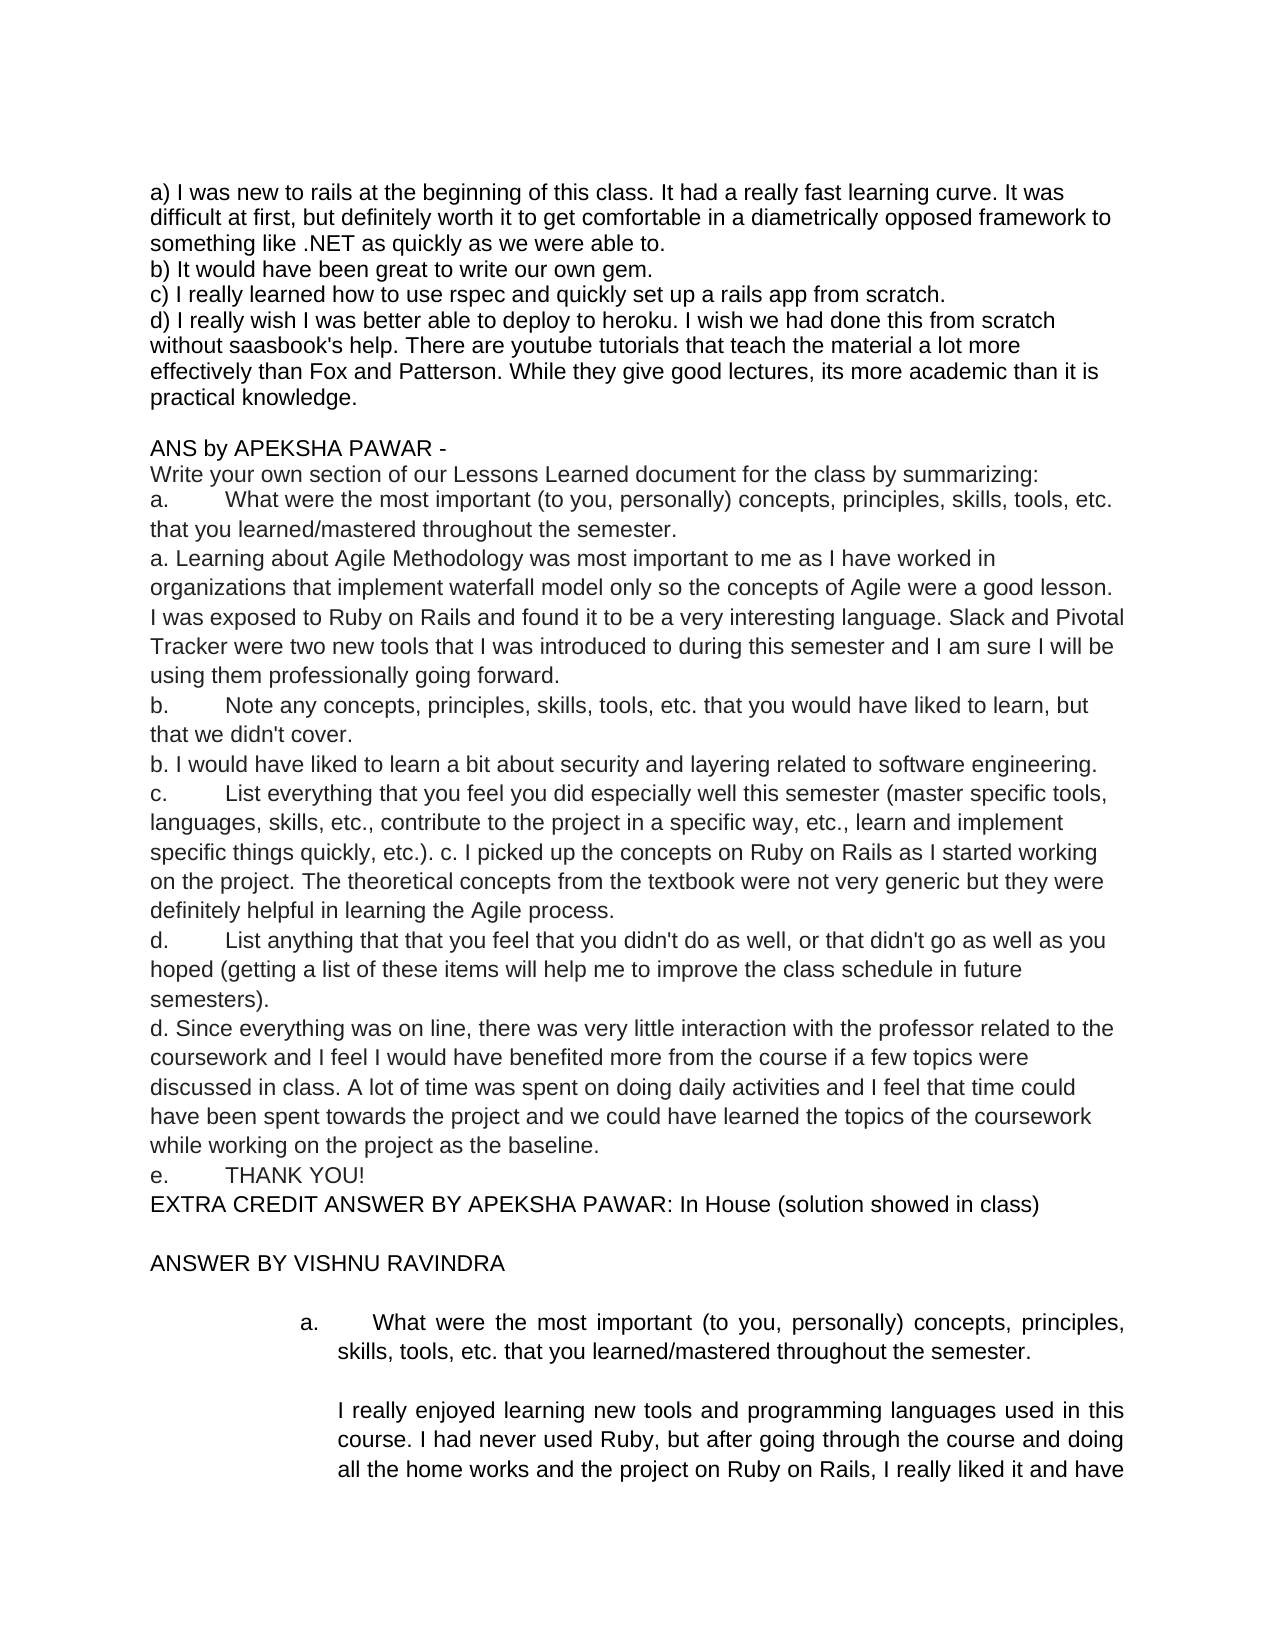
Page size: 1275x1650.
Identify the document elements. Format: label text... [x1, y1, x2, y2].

text b) It would have been great to write our own gem. [150, 256, 1125, 282]
text Write your own section of our Lessons Learned document for the class by summarizing: [150, 461, 1125, 487]
text b. I would have liked to learn a bit about security and layering related to software engineering. [150, 751, 1125, 777]
text c. List everything that you feel you did especially well this semester (master specific tools, languages, skills, etc., contribute to the project in a specific way, etc., learn and implement specific things quickly, etc.). c. I picked up the concepts on Ruby on Rails as I started working on the project. The theoretical concepts from the textbook were not very generic but they were definitely helpful in learning the Agile process. [150, 781, 1125, 924]
text a. What were the most important (to you, personally) concepts, principles, skills, tools, etc. that you learned/mastered throughout the semester. [150, 487, 1125, 542]
text c) I really learned how to use rspec and quickly set up a rails app from scratch. [150, 282, 1125, 308]
text a. Learning about Agile Methodology was most important to me as I have worked in organizations that implement waterfall model only so the concepts of Agile were a good lesson. I was exposed to Ruby on Rails and found it to be a very interesting language. Slack and Pivotal Tracker were two new tools that I was introduced to during this semester and I am sure I will be using them professionally going forward. [150, 546, 1125, 689]
text e. THANK YOU! [150, 1163, 1125, 1188]
text ANS by APEKSHA PAWAR - [150, 436, 1125, 461]
text EXTRA CREDIT ANSWER BY APEKSHA PAWAR: In House (solution showed in class) [150, 1192, 1125, 1247]
text ANSWER BY VISHNU RAVINDRA [150, 1251, 1125, 1276]
text d. Since everything was on line, there was very little interaction with the professor related to the coursework and I feel I would have benefited more from the course if a few topics were discussed in class. A lot of time was spent on doing daily activities and I feel that time could have been spent towards the project and we could have learned the topics of the coursework while working on the project as the baseline. [150, 1016, 1125, 1159]
text a) I was new to rails at the beginning of this class. It had a really fast learning curve. It was difficult at first, but definitely worth it to get comfortable in a diametrically opposed framework to something like .NET as quickly as we were able to. [150, 179, 1125, 256]
text b. Note any concepts, principles, skills, tools, etc. that you would have liked to learn, but that we didn't cover. [150, 693, 1125, 748]
text d. List anything that that you feel that you didn't do as well, or that didn't go as well as you hoped (getting a list of these items will help me to improve the class schedule in future semesters). [150, 928, 1125, 1012]
text I really enjoyed learning new tools and programming languages used in this course. I had never used Ruby, but after going through the course and doing all the home works and the project on Ruby on Rails, I really liked it and have [337, 1398, 1125, 1482]
text d) I really wish I was better able to deploy to heroku. I wish we had done this from scratch without saasbook's help. There are youtube tutorials that teach the material a lot more effectively than Fox and Patterson. While they give good lectures, its more academic than it is practical knowledge. [150, 308, 1125, 410]
text a. What were the most important (to you, personally) concepts, principles, skills, tools, etc. that you learned/mastered throughout the semester. [300, 1309, 1125, 1364]
